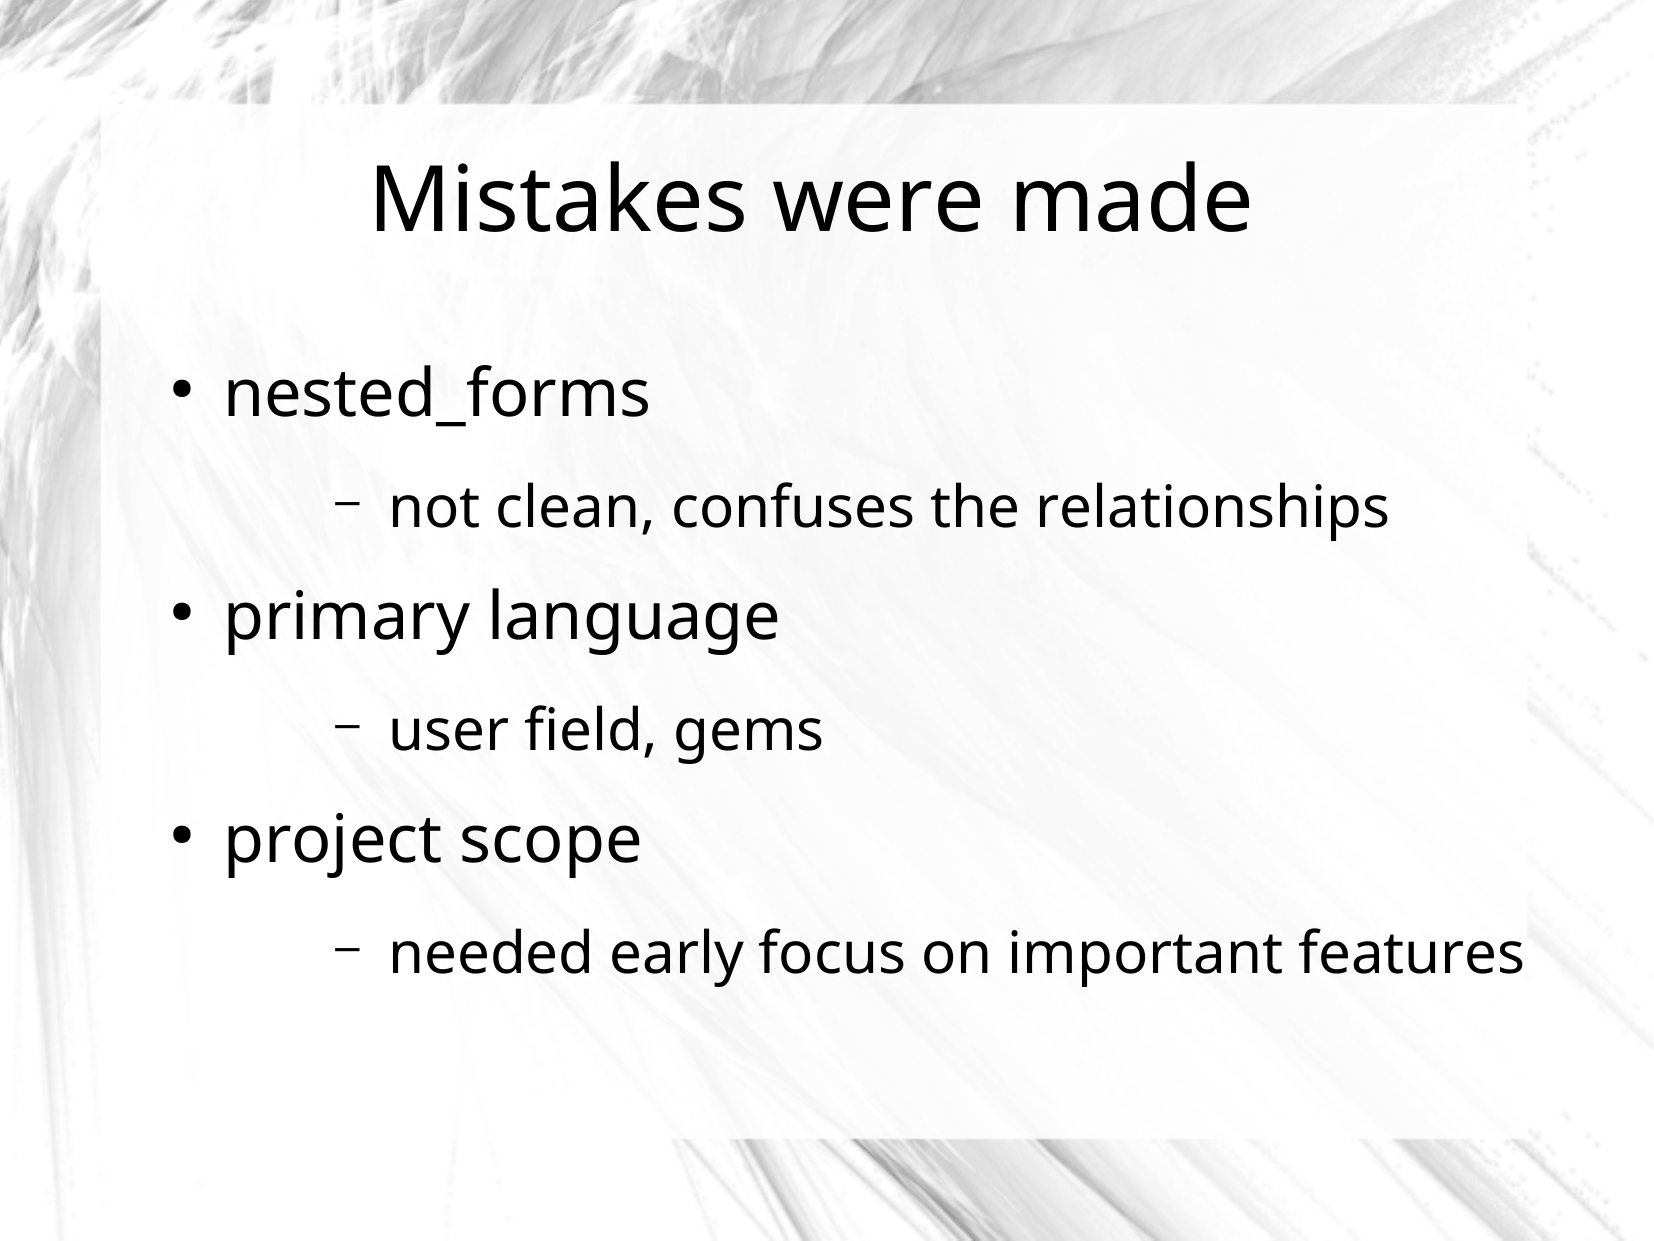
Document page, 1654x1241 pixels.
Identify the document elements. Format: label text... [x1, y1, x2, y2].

title Mistakes were made [118, 112, 1506, 281]
picture [0, 0, 1654, 1241]
list nested_forms not clean, confuses the relationships primary language user field, gems project scope needed early focus on important features [152, 345, 1606, 971]
